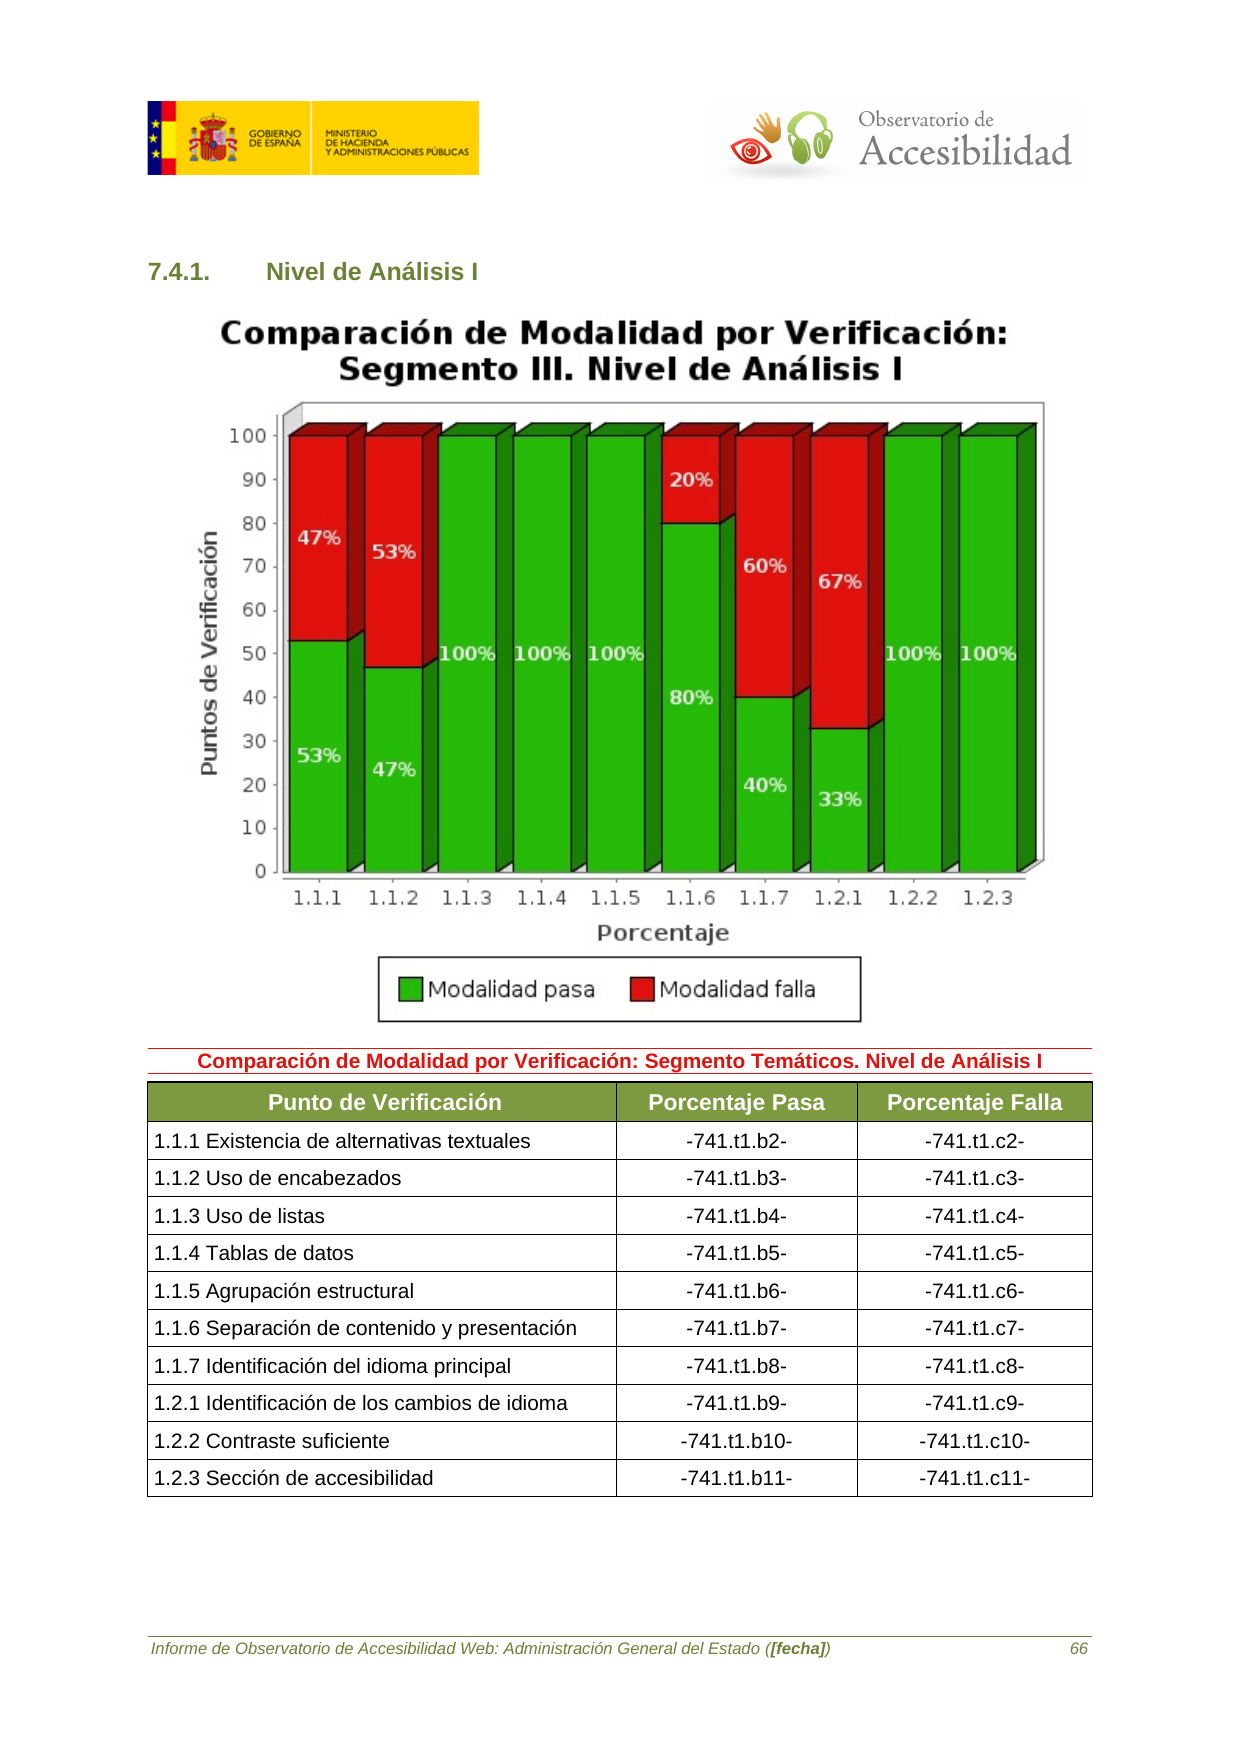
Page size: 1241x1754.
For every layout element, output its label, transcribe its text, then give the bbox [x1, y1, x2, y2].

table_cell -741.t1.b5- [617, 1235, 857, 1271]
table_cell -741.t1.c11- [858, 1460, 1092, 1496]
picture [147, 101, 479, 175]
picture [710, 102, 1086, 185]
table_cell -741.t1.b2- [617, 1122, 857, 1159]
table_cell -741.t1.b10- [617, 1422, 857, 1459]
table_cell 1.1.7 Identificación del idioma principal [148, 1347, 616, 1384]
table_cell -741.t1.c9- [858, 1385, 1092, 1421]
table_header Punto de Verificación [148, 1083, 616, 1121]
table_header Porcentaje Falla [858, 1083, 1092, 1121]
table_cell -741.t1.b8- [617, 1347, 857, 1384]
picture [178, 313, 1062, 1024]
table_cell -741.t1.b9- [617, 1385, 857, 1421]
table_cell 1.1.3 Uso de listas [148, 1197, 616, 1234]
table_cell 1.2.3 Sección de accesibilidad [148, 1460, 616, 1496]
table_cell -741.t1.b3- [617, 1160, 857, 1196]
subtitle Nivel de Análisis I [148, 257, 1092, 286]
table_cell -741.t1.c3- [858, 1160, 1092, 1196]
table_cell 1.1.1 Existencia de alternativas textuales [148, 1122, 616, 1159]
table_cell -741.t1.c8- [858, 1347, 1092, 1384]
table_cell 1.2.1 Identificación de los cambios de idioma [148, 1385, 616, 1421]
table_cell 1.1.6 Separación de contenido y presentación [148, 1310, 616, 1346]
table_cell 1.1.2 Uso de encabezados [148, 1160, 616, 1196]
table_header Porcentaje Pasa [617, 1083, 857, 1121]
table_cell 1.2.2 Contraste suficiente [148, 1422, 616, 1459]
table_cell 1.1.5 Agrupación estructural [148, 1272, 616, 1309]
table_cell 1.1.4 Tablas de datos [148, 1235, 616, 1271]
table_cell -741.t1.b7- [617, 1310, 857, 1346]
table_cell -741.t1.c7- [858, 1310, 1092, 1346]
table_cell -741.t1.c4- [858, 1197, 1092, 1234]
table_cell -741.t1.c2- [858, 1122, 1092, 1159]
table_cell -741.t1.c6- [858, 1272, 1092, 1309]
text Comparación de Modalidad por Verificación: Segmento Temáticos. Nivel de Análisis I [148, 1049, 1092, 1073]
table_cell -741.t1.c5- [858, 1235, 1092, 1271]
table_cell -741.t1.b4- [617, 1197, 857, 1234]
table_cell -741.t1.b11- [617, 1460, 857, 1496]
table_cell -741.t1.c10- [858, 1422, 1092, 1459]
table_cell -741.t1.b6- [617, 1272, 857, 1309]
